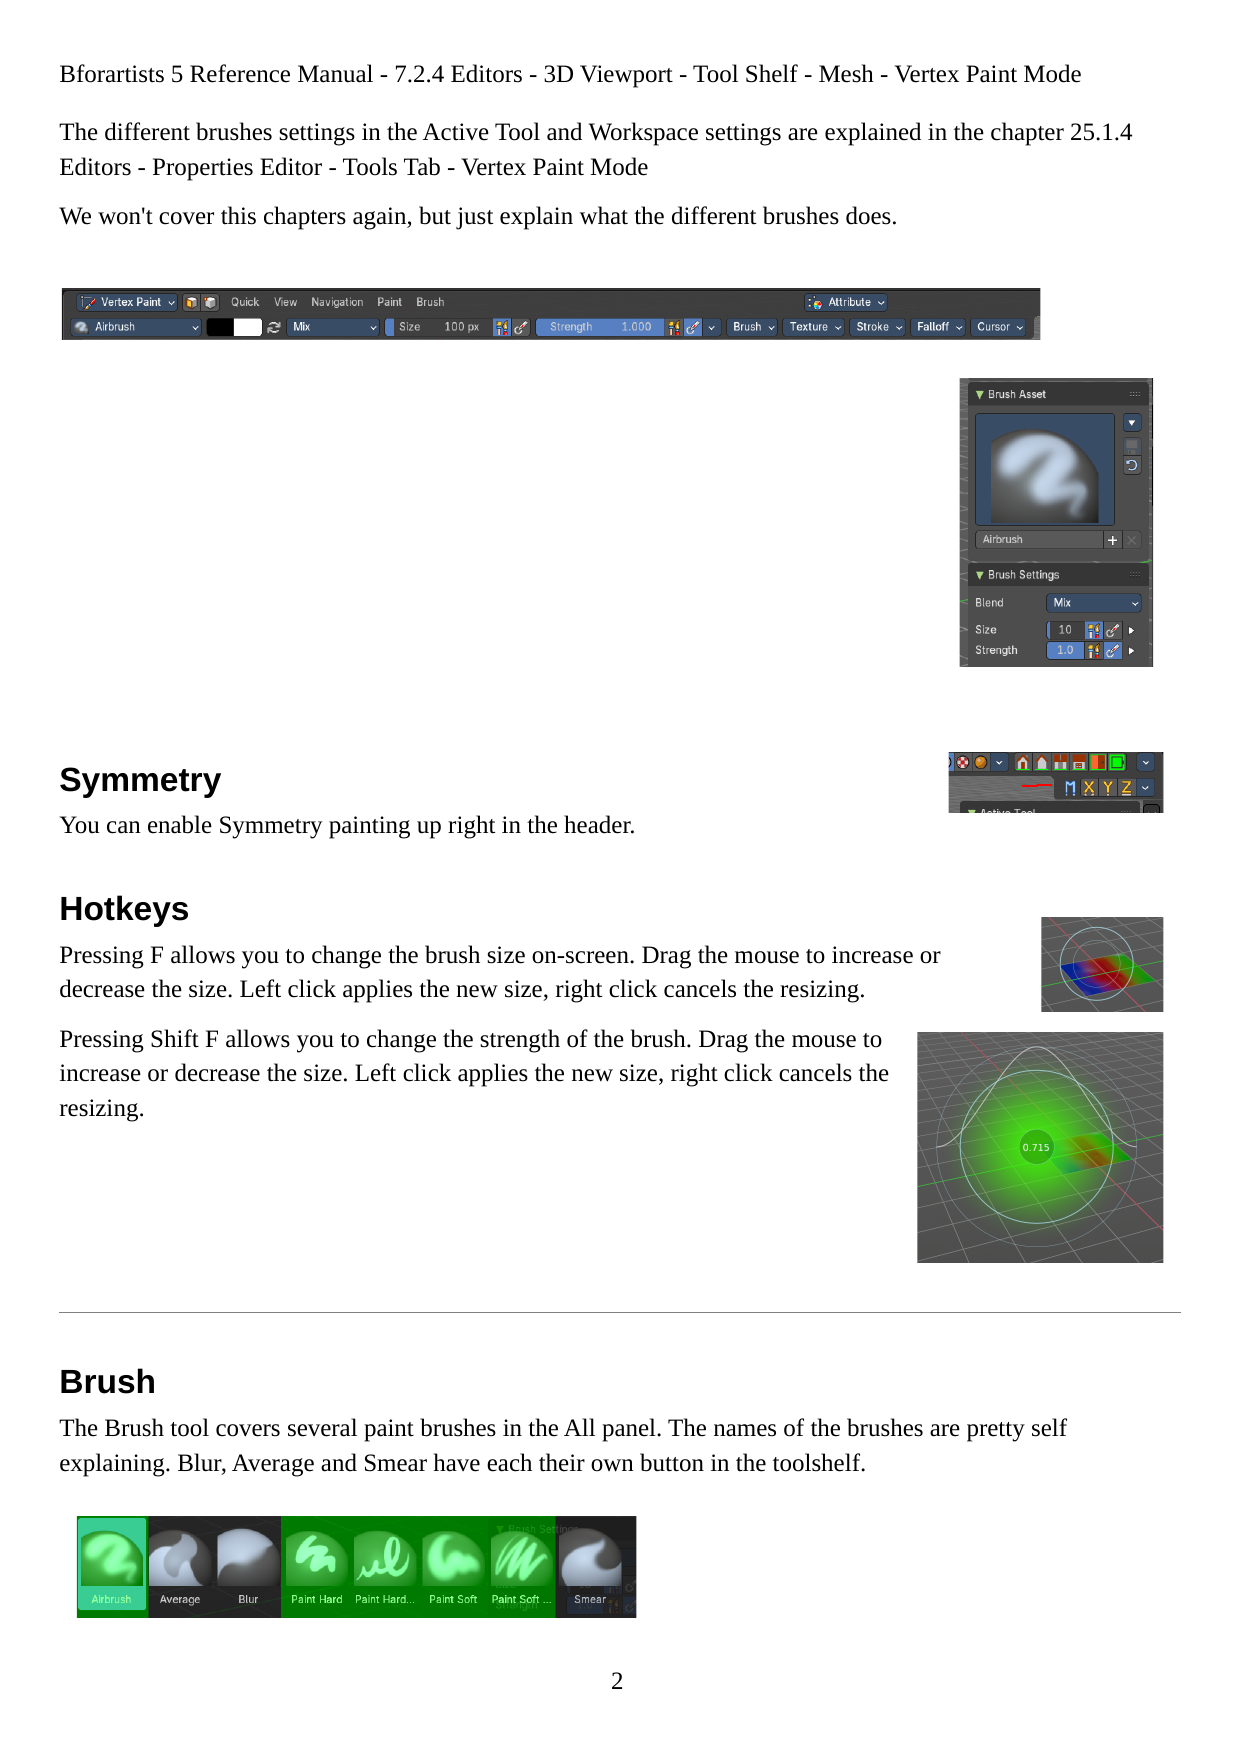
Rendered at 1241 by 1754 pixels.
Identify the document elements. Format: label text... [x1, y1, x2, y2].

subtitle [1164, 759, 1181, 798]
text The Brush tool covers several paint brushes in the All panel. The names of the brushes are pretty self explaining. Blur, Average and Smear have each their own button in the toolshelf. [59, 1413, 1181, 1477]
picture [948, 752, 1164, 813]
picture [1041, 917, 1164, 1012]
text Pressing Shift F allows you to change the strength of the brush. Drag the mouse to increase or decrease the size. Left click applies the new size, right click cancels the resizing. [59, 1024, 1181, 1121]
subtitle Brush [59, 1362, 1181, 1401]
subtitle Symmetry [59, 759, 948, 798]
text We won't cover this chapters again, but just explain what the different brushes does. [59, 201, 1181, 229]
text You can enable Symmetry painting up right in the header. [59, 811, 1181, 839]
subtitle Hotkeys [59, 889, 1181, 928]
picture [76, 1516, 637, 1618]
text The different brushes settings in the Active Tool and Workspace settings are explained in the chapter 25.1.4 Editors - Properties Editor - Tools Tab - Vertex Paint Mode [59, 117, 1181, 181]
picture [959, 378, 1154, 667]
picture [917, 1032, 1164, 1263]
text Pressing F allows you to change the brush size on-screen. Drag the mouse to increase or decrease the size. Left click applies the new size, right click cancels the resizing. [59, 940, 1041, 1003]
picture [61, 288, 1041, 340]
